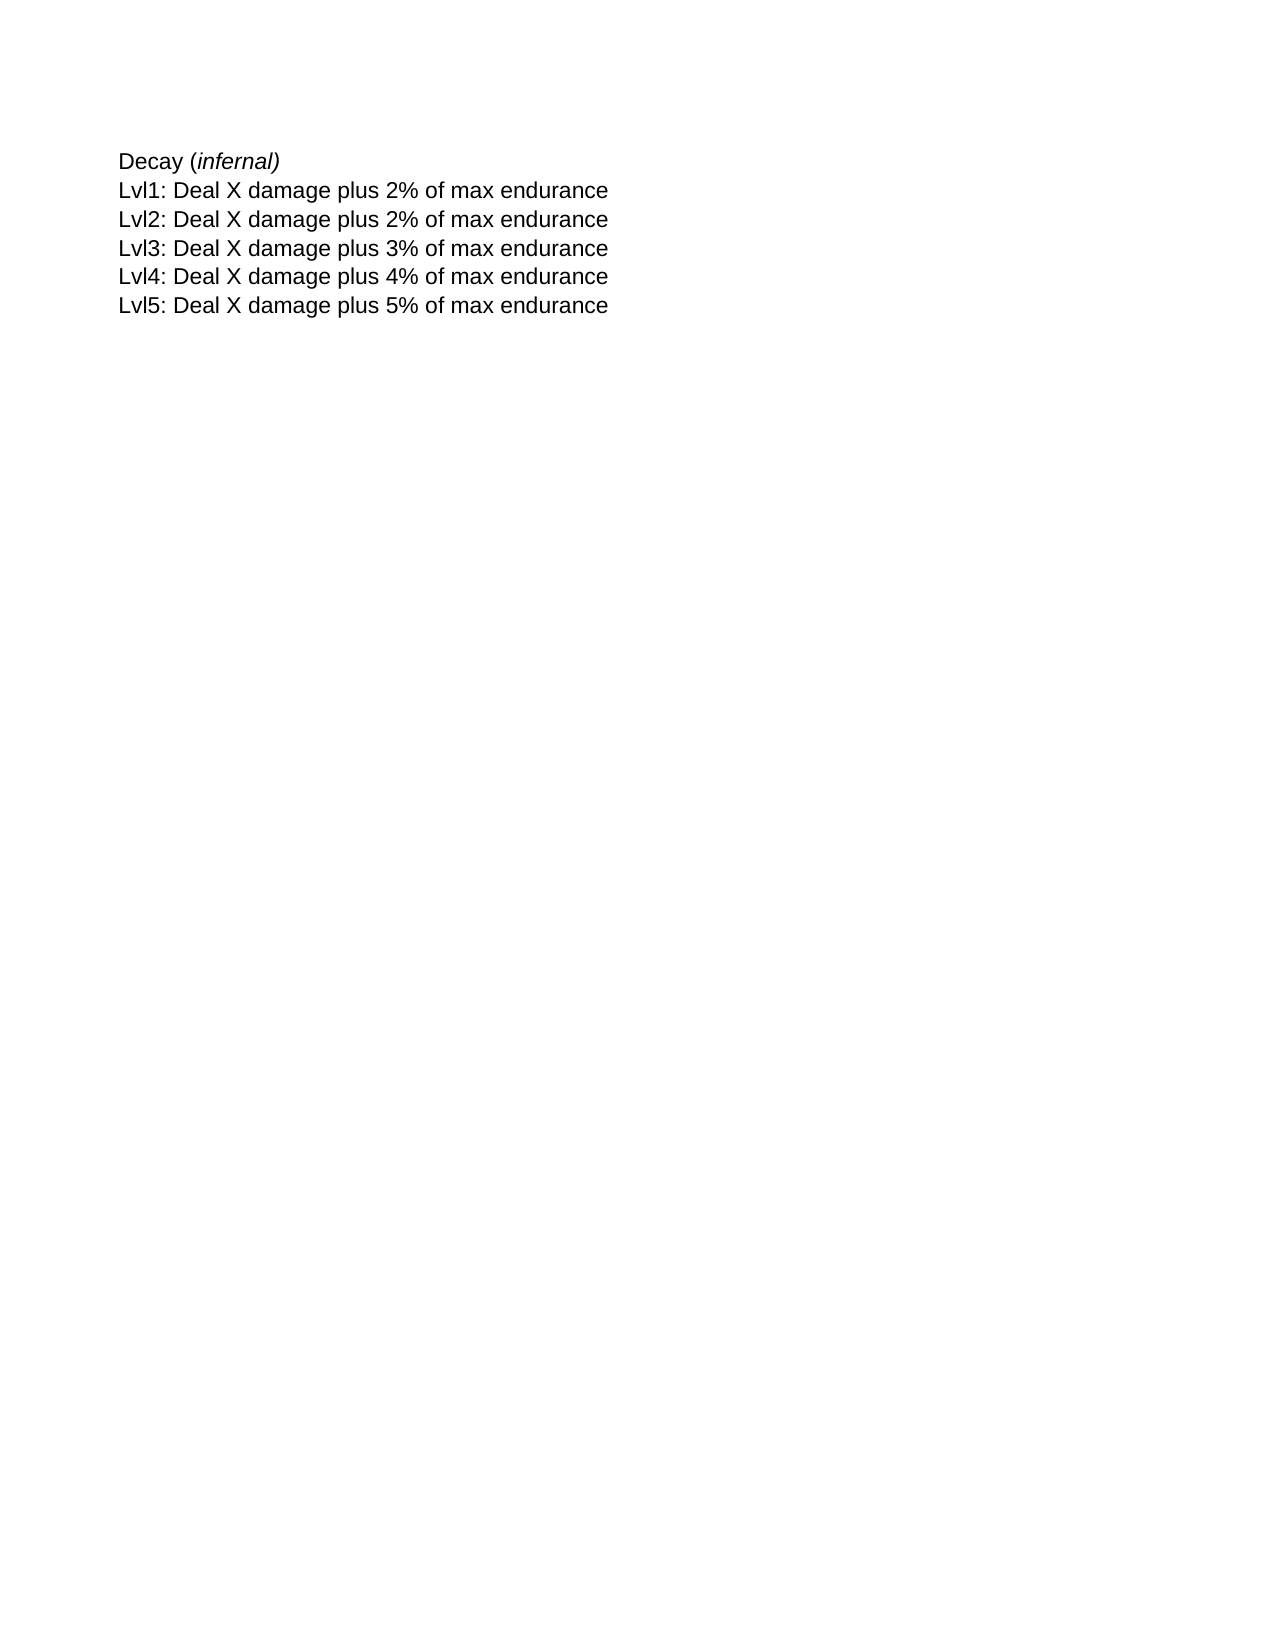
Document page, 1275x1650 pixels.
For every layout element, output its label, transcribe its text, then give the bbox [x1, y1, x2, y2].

text Decay (infernal) [118, 147, 1157, 176]
text Lvl4: Deal X damage plus 4% of max endurance [118, 262, 1157, 291]
text Lvl5: Deal X damage plus 5% of max endurance [118, 291, 1157, 319]
text Lvl3: Deal X damage plus 3% of max endurance [118, 233, 1157, 262]
text Lvl1: Deal X damage plus 2% of max endurance Lvl2: Deal X damage plus 2% of max endurance [118, 176, 1157, 233]
